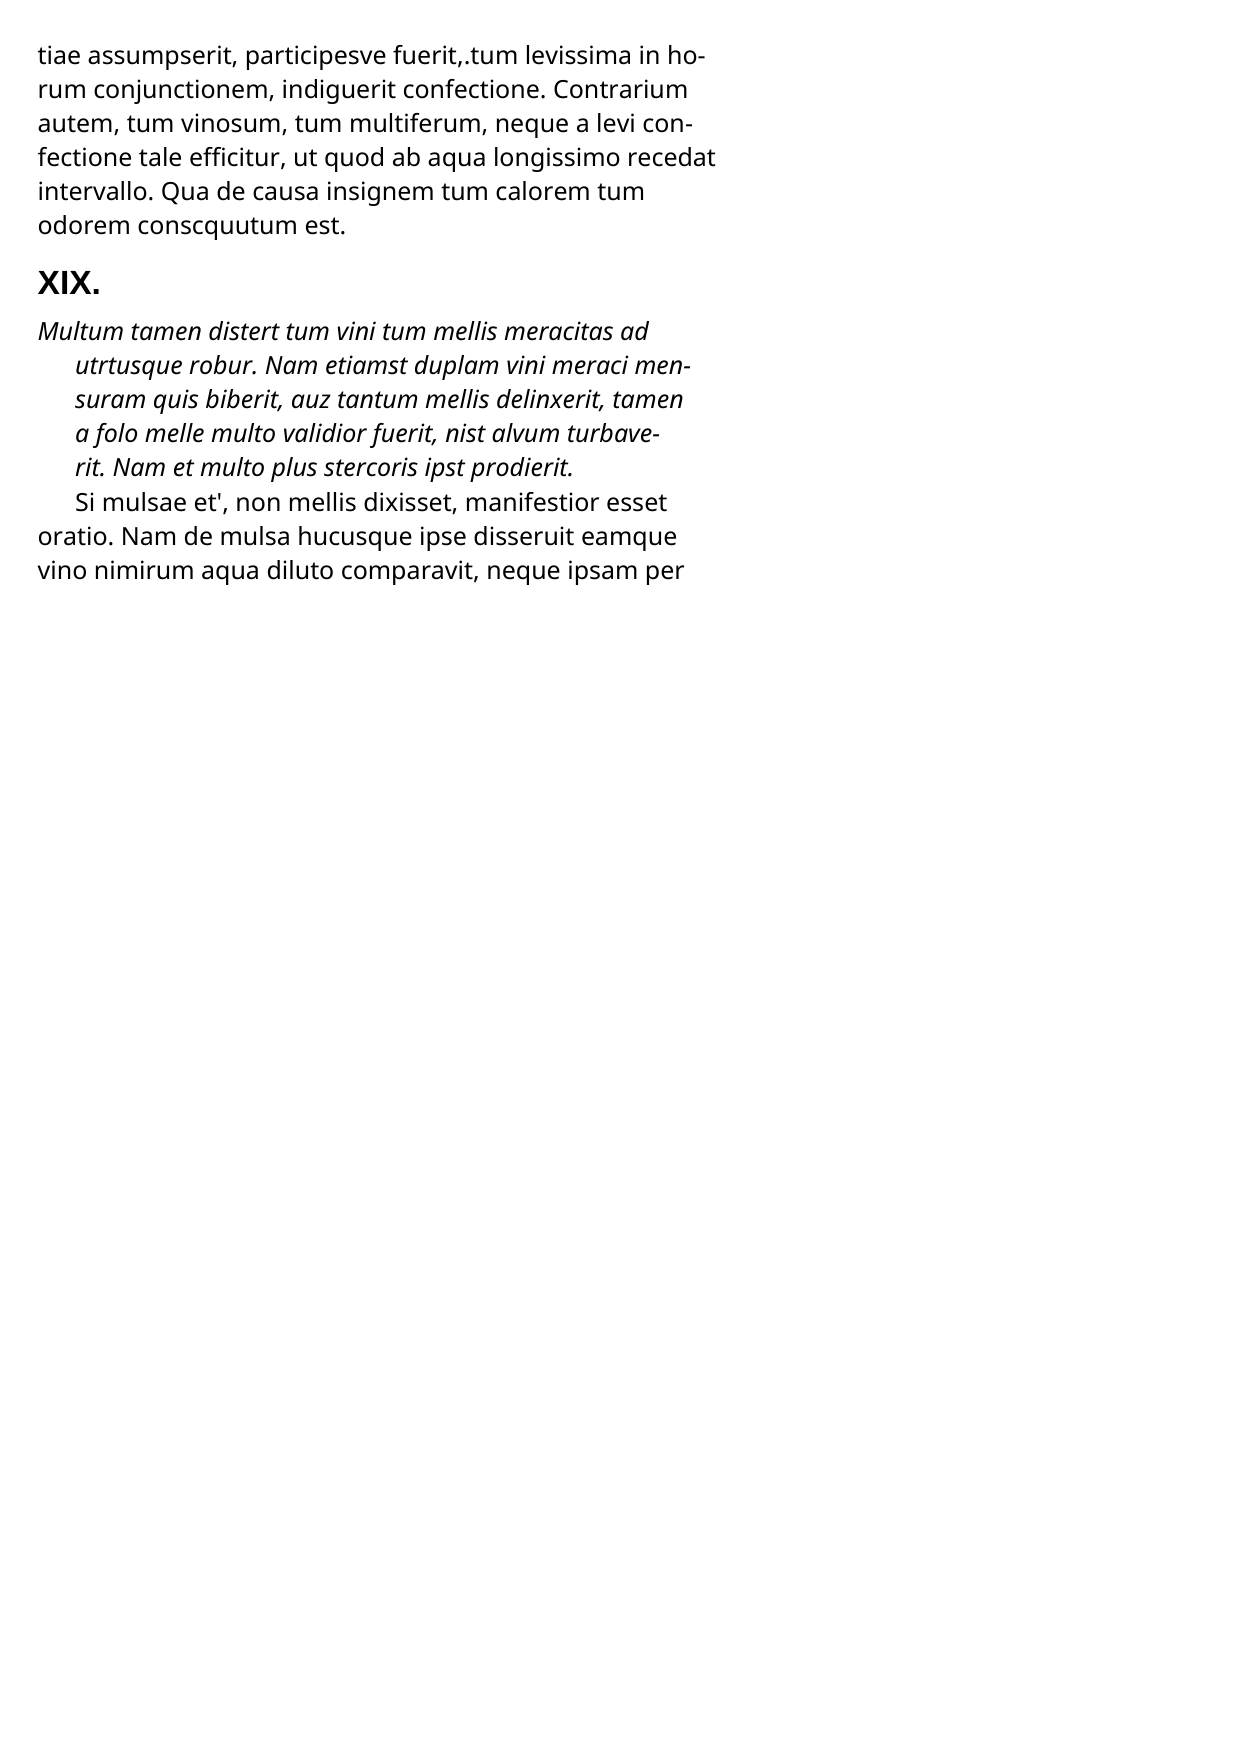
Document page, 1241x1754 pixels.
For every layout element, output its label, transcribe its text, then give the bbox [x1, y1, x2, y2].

text Multum tamen distert tum vini tum mellis meracitas ad utrtusque robur. Nam etiamst duplam vini meraci men- suram quis biberit, auz tantum mellis delinxerit, tamen a folo melle multo validior fuerit, nist alvum turbave- rit. Nam et multo plus stercoris ipst prodierit. [37, 314, 1203, 484]
text Si mulsae et', non mellis dixisset, manifestior esset oratio. Nam de mulsa hucusque ipse disseruit eamque vino nimirum aqua diluto comparavit, neque ipsam per [37, 484, 1203, 586]
subtitle XIX. [37, 263, 1203, 301]
text tiae assumpserit, participesve fuerit,.tum levissima in ho- rum conjunctionem, indiguerit confectione. Contrarium autem, tum vinosum, tum multiferum, neque a levi con- fectione tale efficitur, ut quod ab aqua longissimo recedat intervallo. Qua de causa insignem tum calorem tum odorem conscquutum est. [37, 37, 1203, 242]
